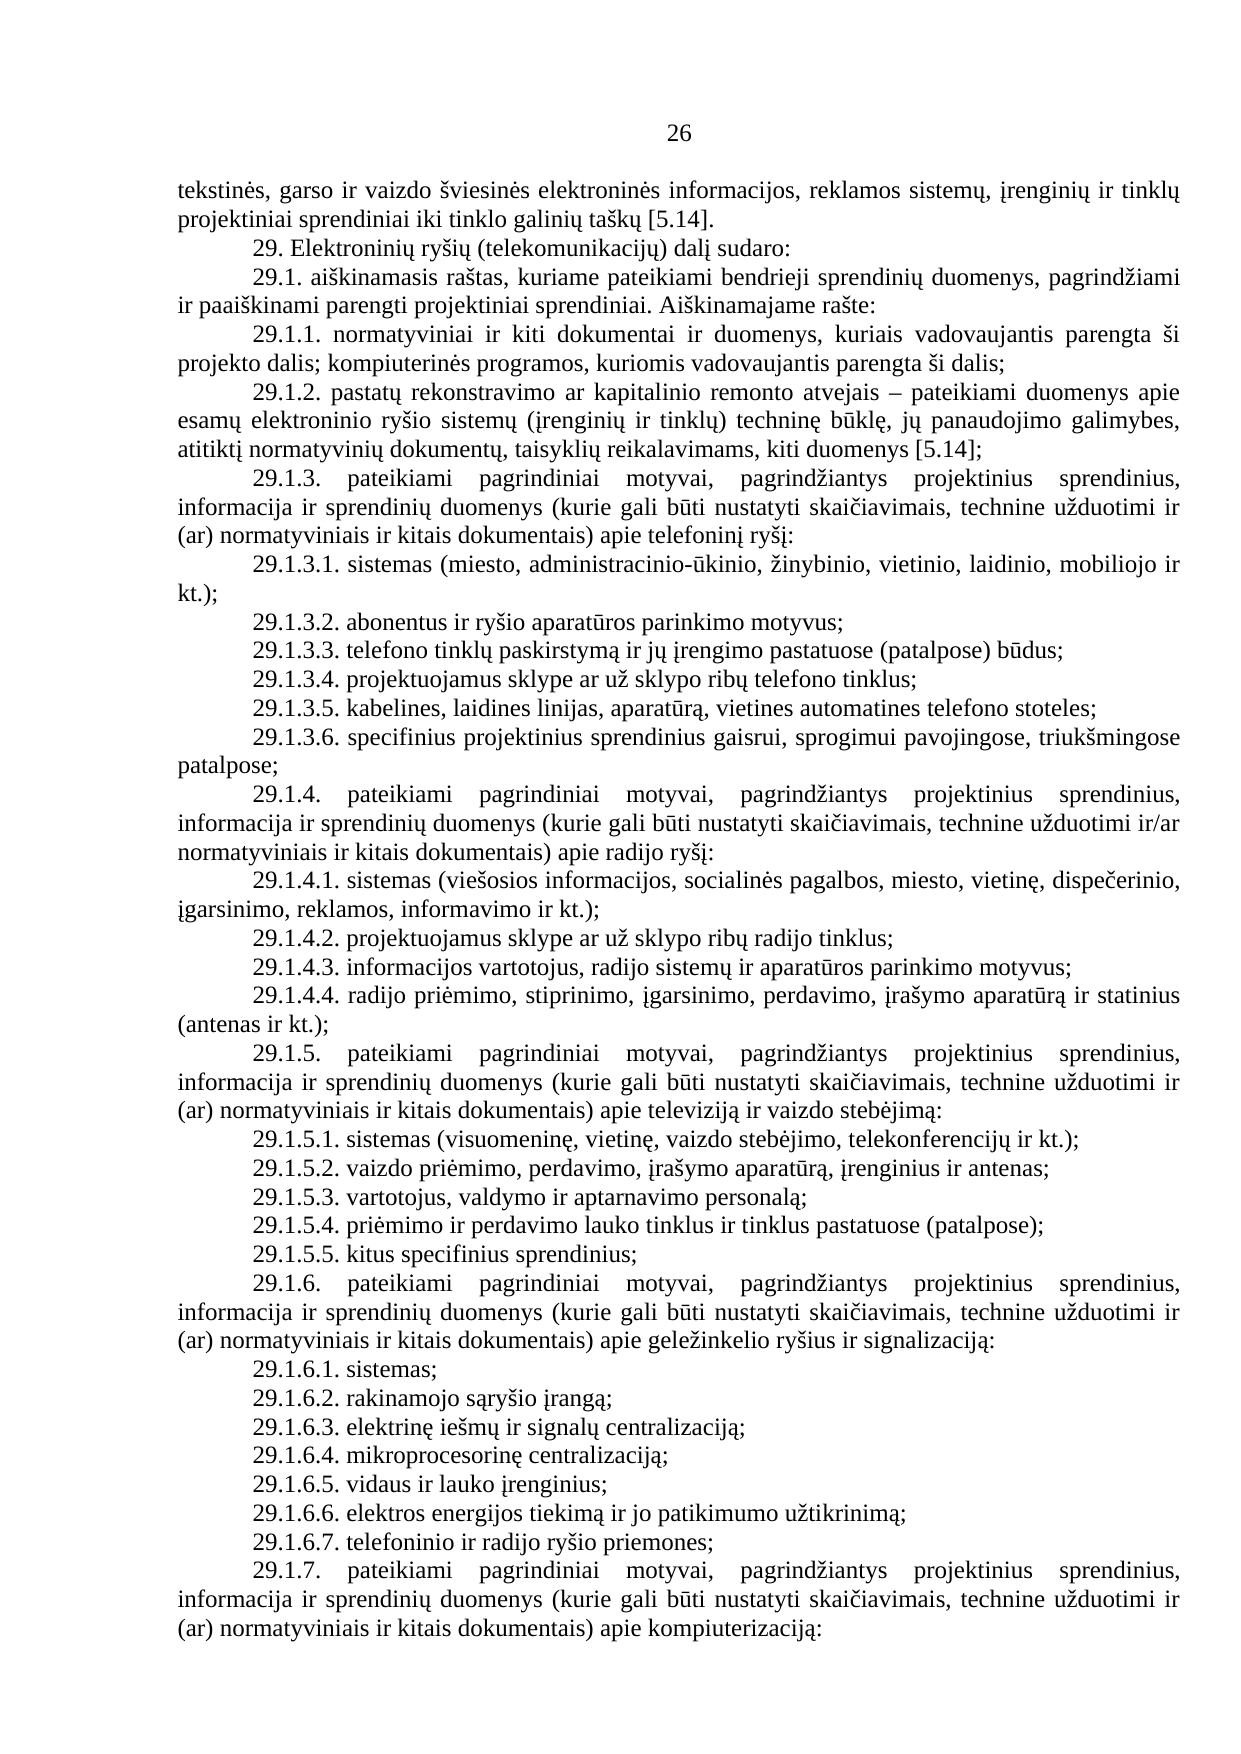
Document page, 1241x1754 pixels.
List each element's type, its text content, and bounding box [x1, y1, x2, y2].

text 29.1. aiškinamasis raštas, kuriame pateikiami bendrieji sprendinių duomenys, pagrindžiami ir paaiškinami parengti projektiniai sprendiniai. Aiškinamajame rašte: [177, 262, 1181, 319]
text tekstinės, garso ir vaizdo šviesinės elektroninės informacijos, reklamos sistemų, įrenginių ir tinklų projektiniai sprendiniai iki tinklo galinių taškų [5.14]. [177, 176, 1181, 233]
text 29.1.3.5. kabelines, laidines linijas, aparatūrą, vietines automatines telefono stoteles; [177, 693, 1181, 722]
text 29.1.5.3. vartotojus, valdymo ir aptarnavimo personalą; [177, 1182, 1181, 1211]
text 29.1.5. pateikiami pagrindiniai motyvai, pagrindžiantys projektinius sprendinius, informacija ir sprendinių duomenys (kurie gali būti nustatyti skaičiavimais, technine užduotimi ir (ar) normatyviniais ir kitais dokumentais) apie televiziją ir vaizdo stebėjimą: [177, 1038, 1181, 1124]
text 29.1.3.2. abonentus ir ryšio aparatūros parinkimo motyvus; [177, 607, 1181, 636]
text 29.1.6.7. telefoninio ir radijo ryšio priemones; [177, 1527, 1181, 1556]
text 29.1.1. normatyviniai ir kiti dokumentai ir duomenys, kuriais vadovaujantis parengta ši projekto dalis; kompiuterinės programos, kuriomis vadovaujantis parengta ši dalis; [177, 319, 1181, 377]
text 29.1.4.3. informacijos vartotojus, radijo sistemų ir aparatūros parinkimo motyvus; [177, 952, 1181, 981]
text 29.1.3.4. projektuojamus sklype ar už sklypo ribų telefono tinklus; [177, 664, 1181, 693]
text 29.1.6.2. rakinamojo sąryšio įrangą; [177, 1383, 1181, 1412]
text 29. Elektroninių ryšių (telekomunikacijų) dalį sudaro: [177, 233, 1181, 262]
text 29.1.6.6. elektros energijos tiekimą ir jo patikimumo užtikrinimą; [177, 1498, 1181, 1527]
text 29.1.4.2. projektuojamus sklype ar už sklypo ribų radijo tinklus; [177, 923, 1181, 952]
text 29.1.3.1. sistemas (miesto, administracinio-ūkinio, žinybinio, vietinio, laidinio, mobiliojo ir kt.); [177, 549, 1181, 607]
text 29.1.4.4. radijo priėmimo, stiprinimo, įgarsinimo, perdavimo, įrašymo aparatūrą ir statinius (antenas ir kt.); [177, 981, 1181, 1038]
text 29.1.6.3. elektrinę iešmų ir signalų centralizaciją; [177, 1412, 1181, 1441]
text 29.1.6.4. mikroprocesorinę centralizaciją; [177, 1441, 1181, 1469]
text 29.1.4.1. sistemas (viešosios informacijos, socialinės pagalbos, miesto, vietinę, dispečerinio, įgarsinimo, reklamos, informavimo ir kt.); [177, 866, 1181, 923]
text 29.1.3.6. specifinius projektinius sprendinius gaisrui, sprogimui pavojingose, triukšmingose patalpose; [177, 722, 1181, 779]
text 29.1.4. pateikiami pagrindiniai motyvai, pagrindžiantys projektinius sprendinius, informacija ir sprendinių duomenys (kurie gali būti nustatyti skaičiavimais, technine užduotimi ir/ar normatyviniais ir kitais dokumentais) apie radijo ryšį: [177, 779, 1181, 866]
text 29.1.5.2. vaizdo priėmimo, perdavimo, įrašymo aparatūrą, įrenginius ir antenas; [177, 1153, 1181, 1182]
text 29.1.3. pateikiami pagrindiniai motyvai, pagrindžiantys projektinius sprendinius, informacija ir sprendinių duomenys (kurie gali būti nustatyti skaičiavimais, technine užduotimi ir (ar) normatyviniais ir kitais dokumentais) apie telefoninį ryšį: [177, 463, 1181, 549]
text 29.1.6.1. sistemas; [177, 1354, 1181, 1383]
text 29.1.5.1. sistemas (visuomeninę, vietinę, vaizdo stebėjimo, telekonferencijų ir kt.); [177, 1124, 1181, 1153]
text 29.1.6.5. vidaus ir lauko įrenginius; [177, 1469, 1181, 1498]
text 29.1.5.4. priėmimo ir perdavimo lauko tinklus ir tinklus pastatuose (patalpose); [177, 1211, 1181, 1239]
text 29.1.6. pateikiami pagrindiniai motyvai, pagrindžiantys projektinius sprendinius, informacija ir sprendinių duomenys (kurie gali būti nustatyti skaičiavimais, technine užduotimi ir (ar) normatyviniais ir kitais dokumentais) apie geležinkelio ryšius ir signalizaciją: [177, 1268, 1181, 1354]
text 29.1.2. pastatų rekonstravimo ar kapitalinio remonto atvejais – pateikiami duomenys apie esamų elektroninio ryšio sistemų (įrenginių ir tinklų) techninę būklę, jų panaudojimo galimybes, atitiktį normatyvinių dokumentų, taisyklių reikalavimams, kiti duomenys [5.14]; [177, 377, 1181, 463]
text 29.1.3.3. telefono tinklų paskirstymą ir jų įrengimo pastatuose (patalpose) būdus; [177, 636, 1181, 664]
text 29.1.7. pateikiami pagrindiniai motyvai, pagrindžiantys projektinius sprendinius, informacija ir sprendinių duomenys (kurie gali būti nustatyti skaičiavimais, technine užduotimi ir (ar) normatyviniais ir kitais dokumentais) apie kompiuterizaciją: [177, 1556, 1181, 1642]
text 29.1.5.5. kitus specifinius sprendinius; [177, 1239, 1181, 1268]
